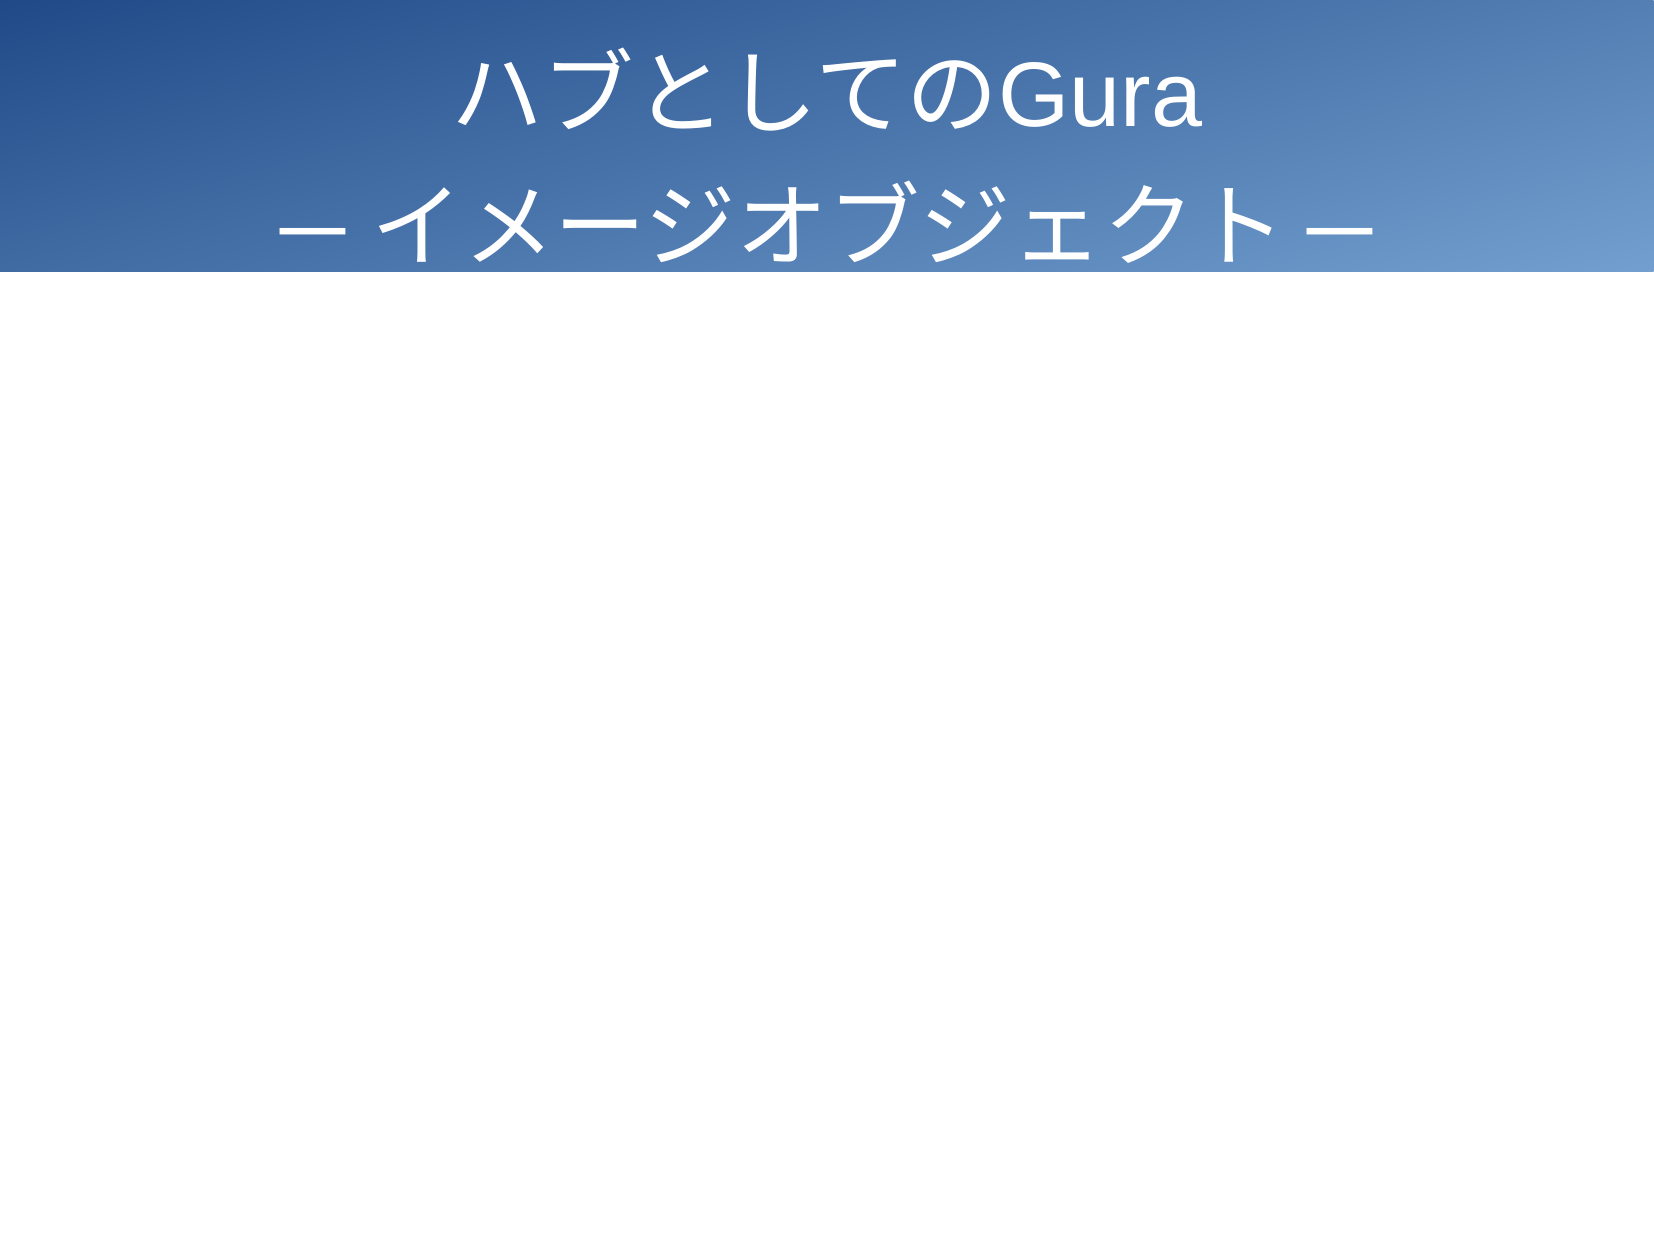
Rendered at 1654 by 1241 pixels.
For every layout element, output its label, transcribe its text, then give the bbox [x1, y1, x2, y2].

title ハブとしてのGura ─ イメージオブジェクト ─ [82, 49, 1571, 257]
